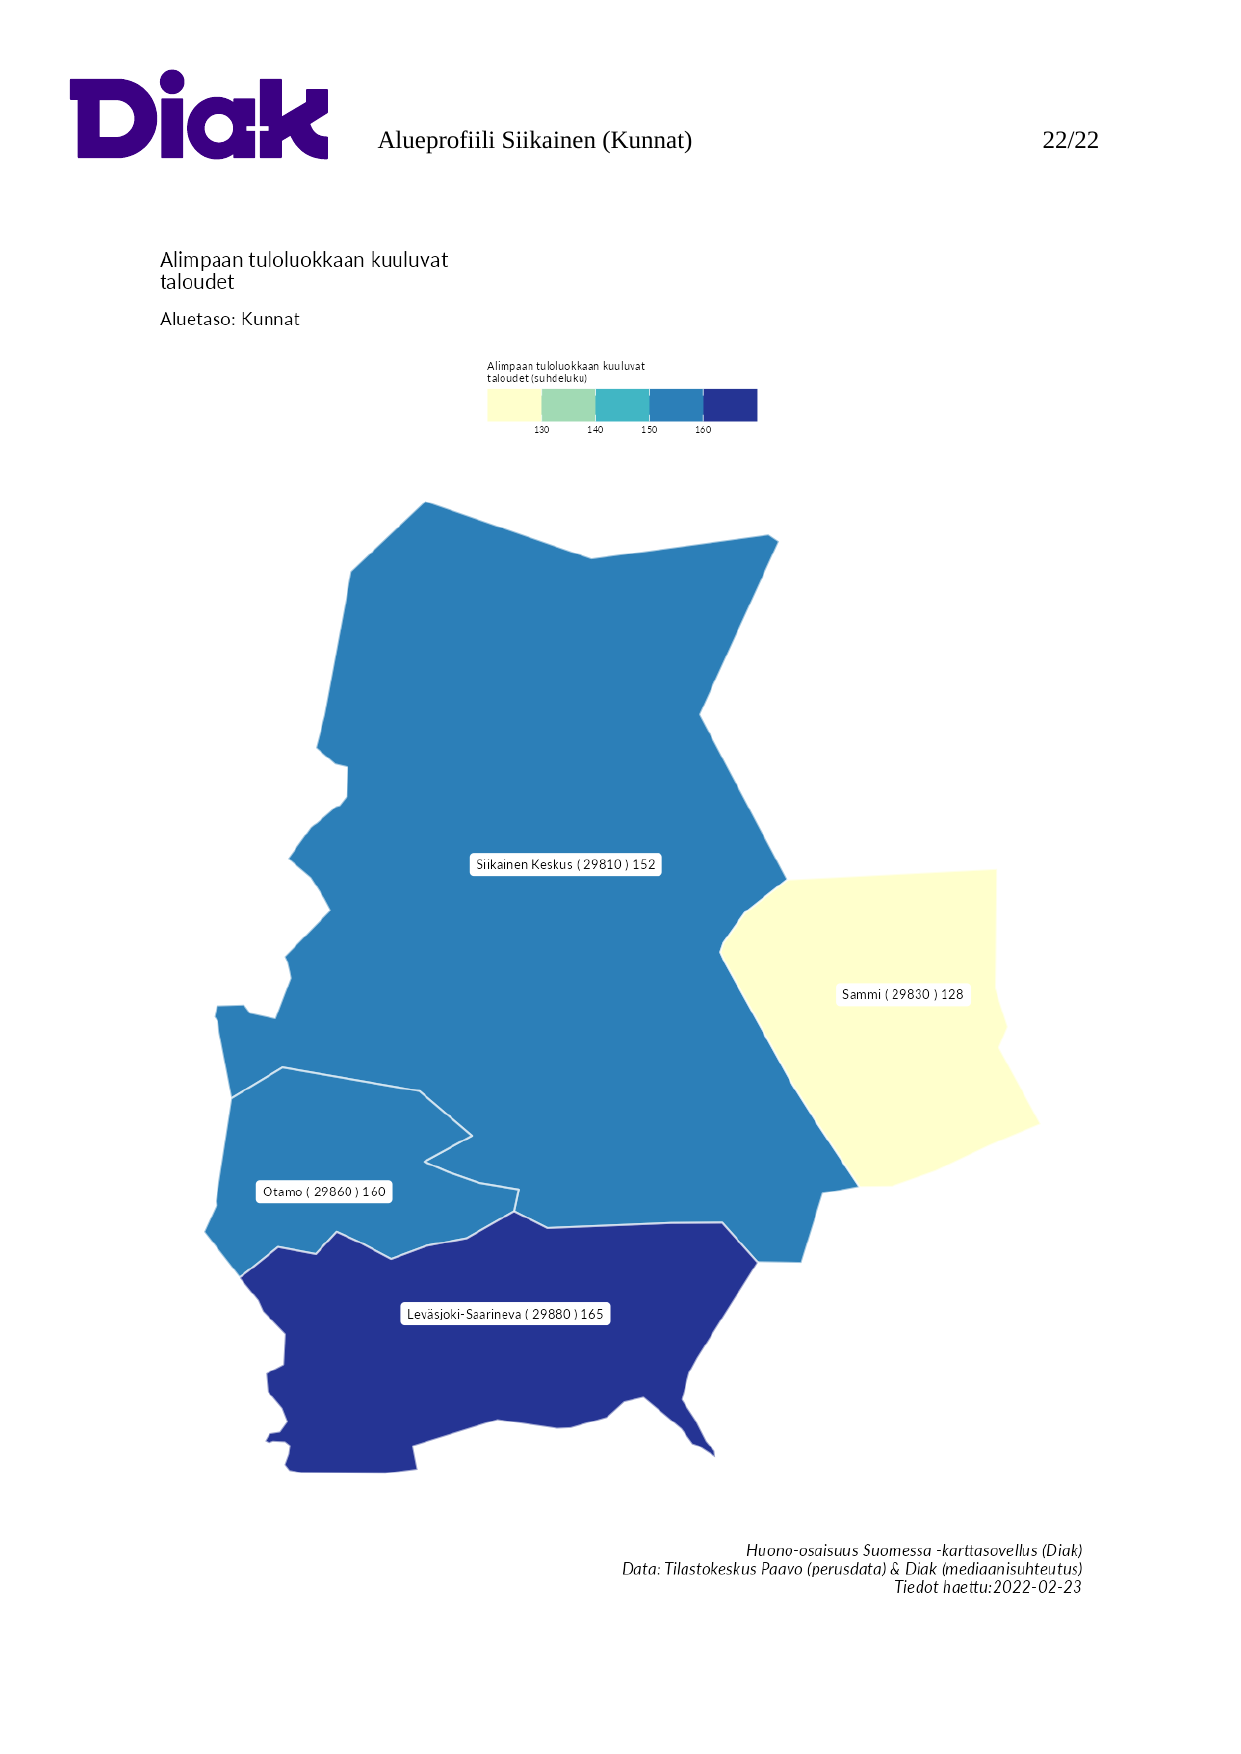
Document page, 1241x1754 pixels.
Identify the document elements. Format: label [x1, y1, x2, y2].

picture [61, 196, 1179, 1651]
